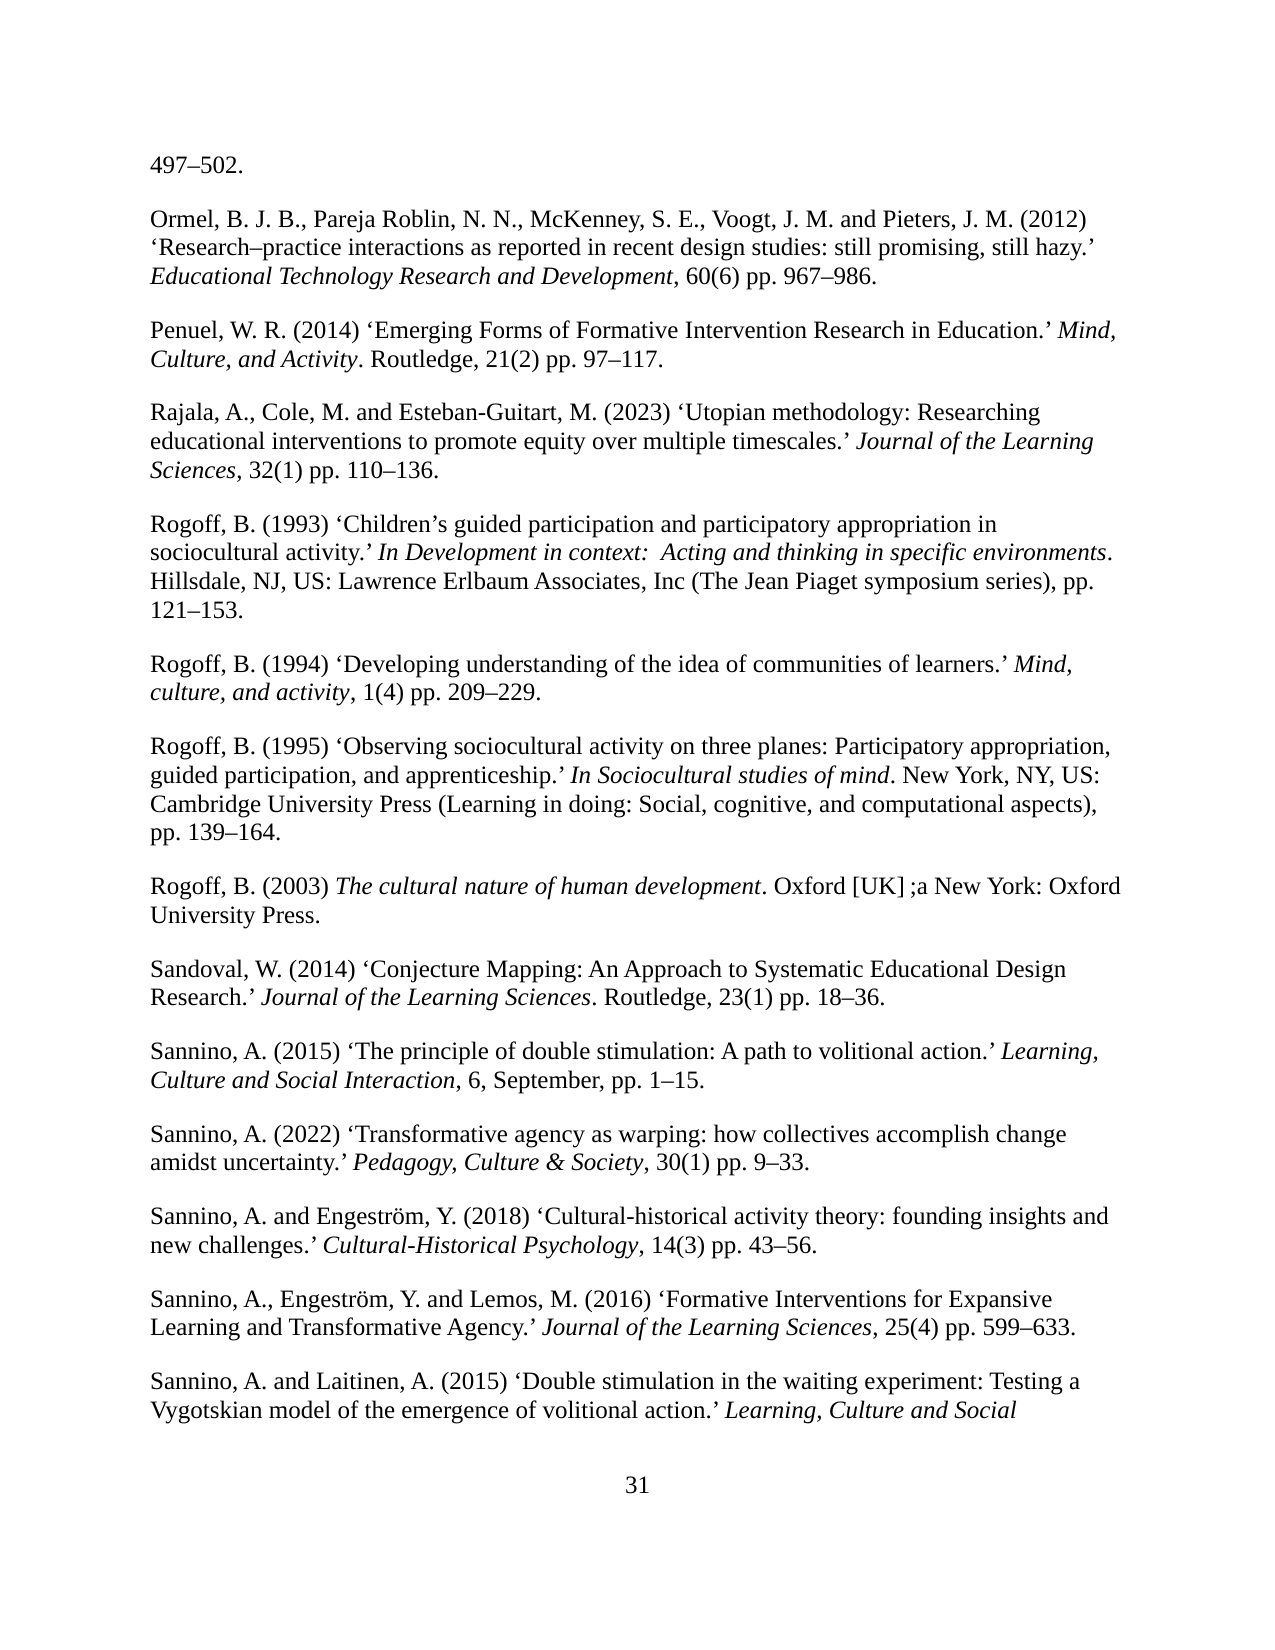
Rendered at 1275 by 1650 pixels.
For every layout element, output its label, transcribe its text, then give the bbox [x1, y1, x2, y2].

text Rogoff, B. (1994) ‘Developing understanding of the idea of communities of learners.’ Mind, culture, and activity, 1(4) pp. 209–229. [150, 649, 1125, 706]
text Rogoff, B. (1995) ‘Observing sociocultural activity on three planes: Participatory appropriation, guided participation, and apprenticeship.’ In Sociocultural studies of mind. New York, NY, US: Cambridge University Press (Learning in doing: Social, cognitive, and computational aspects), pp. 139–164. [150, 731, 1125, 846]
text Sannino, A. and Engeström, Y. (2018) ‘Cultural-historical activity theory: founding insights and new challenges.’ Cultural-Historical Psychology, 14(3) pp. 43–56. [150, 1201, 1125, 1259]
text 497–502. [150, 150, 1125, 179]
text Sannino, A. (2022) ‘Transformative agency as warping: how collectives accomplish change amidst uncertainty.’ Pedagogy, Culture & Society, 30(1) pp. 9–33. [150, 1119, 1125, 1176]
text Sandoval, W. (2014) ‘Conjecture Mapping: An Approach to Systematic Educational Design Research.’ Journal of the Learning Sciences. Routledge, 23(1) pp. 18–36. [150, 954, 1125, 1011]
text Sannino, A. (2015) ‘The principle of double stimulation: A path to volitional action.’ Learning, Culture and Social Interaction, 6, September, pp. 1–15. [150, 1036, 1125, 1094]
text Rogoff, B. (2003) The cultural nature of human development. Oxford [UK] ;a New York: Oxford University Press. [150, 871, 1125, 929]
text Sannino, A. and Laitinen, A. (2015) ‘Double stimulation in the waiting experiment: Testing a Vygotskian model of the emergence of volitional action.’ Learning, Culture and Social [150, 1366, 1125, 1424]
text Rajala, A., Cole, M. and Esteban-Guitart, M. (2023) ‘Utopian methodology: Researching educational interventions to promote equity over multiple timescales.’ Journal of the Learning Sciences, 32(1) pp. 110–136. [150, 397, 1125, 484]
text Sannino, A., Engeström, Y. and Lemos, M. (2016) ‘Formative Interventions for Expansive Learning and Transformative Agency.’ Journal of the Learning Sciences, 25(4) pp. 599–633. [150, 1284, 1125, 1341]
text Ormel, B. J. B., Pareja Roblin, N. N., McKenney, S. E., Voogt, J. M. and Pieters, J. M. (2012) ‘Research–practice interactions as reported in recent design studies: still promising, still hazy.’ Educational Technology Research and Development, 60(6) pp. 967–986. [150, 204, 1125, 290]
text Penuel, W. R. (2014) ‘Emerging Forms of Formative Intervention Research in Education.’ Mind, Culture, and Activity. Routledge, 21(2) pp. 97–117. [150, 315, 1125, 372]
text Rogoff, B. (1993) ‘Children’s guided participation and participatory appropriation in sociocultural activity.’ In Development in context: Acting and thinking in specific environments. Hillsdale, NJ, US: Lawrence Erlbaum Associates, Inc (The Jean Piaget symposium series), pp. 121–153. [150, 509, 1125, 624]
